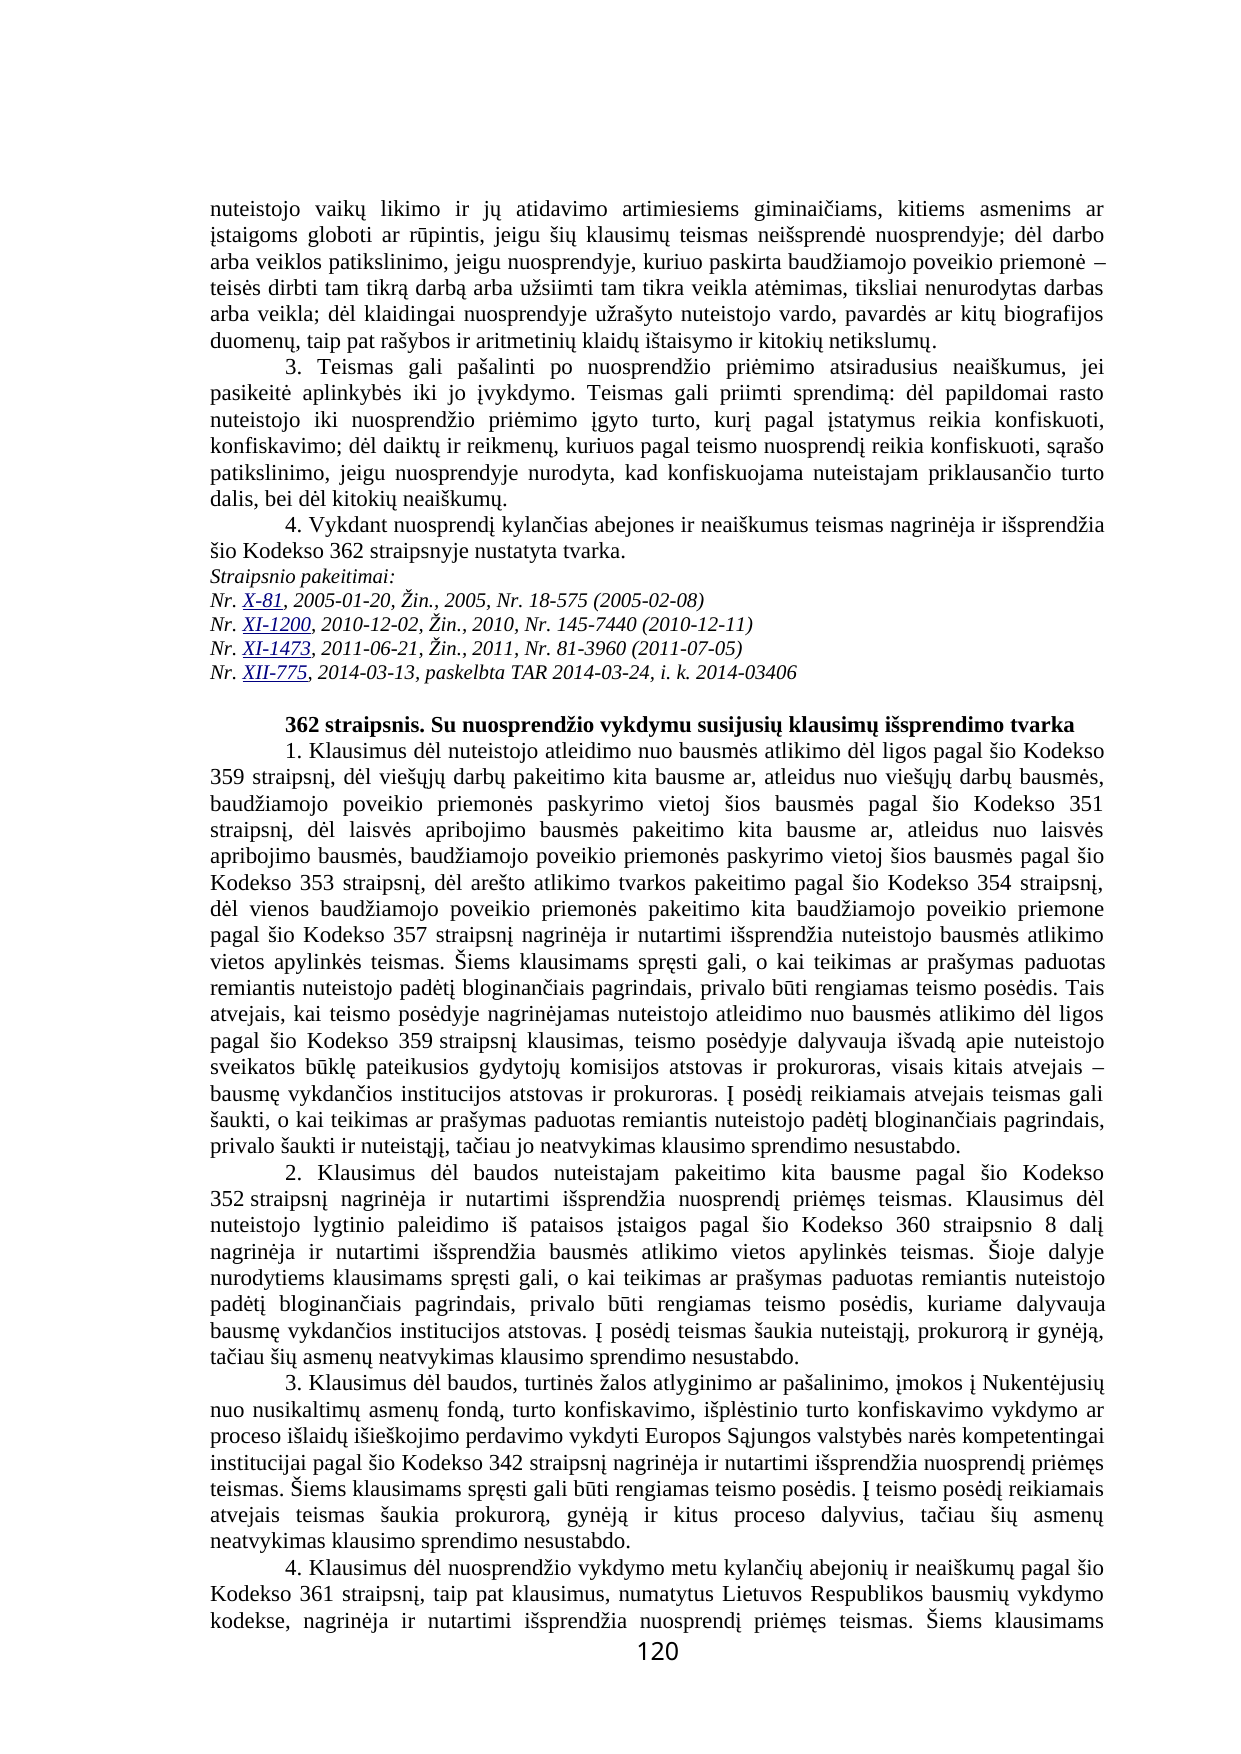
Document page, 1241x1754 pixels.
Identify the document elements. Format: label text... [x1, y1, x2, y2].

text Nr. XII-775, 2014-03-13, paskelbta TAR 2014-03-24, i. k. 2014-03406 [210, 660, 1106, 684]
text Nr. XI-1200, 2010-12-02, Žin., 2010, Nr. 145-7440 (2010-12-11) [210, 612, 1106, 636]
text 2. Klausimus dėl baudos nuteistajam pakeitimo kita bausme pagal šio Kodekso 352 straipsnį nagrinėja ir nutartimi išsprendžia nuosprendį priėmęs teismas. Klausimus dėl nuteistojo lygtinio paleidimo iš pataisos įstaigos pagal šio Kodekso 360 straipsnio 8 dalį nagrinėja ir nutartimi išsprendžia bausmės atlikimo vietos apylinkės teismas. Šioje dalyje nurodytiems klausimams spręsti gali, o kai teikimas ar prašymas paduotas remiantis nuteistojo padėtį bloginančiais pagrindais, privalo būti rengiamas teismo posėdis, kuriame dalyvauja bausmę vykdančios institucijos atstovas. Į posėdį teismas šaukia nuteistąjį, prokurorą ir gynėją, tačiau šių asmenų neatvykimas klausimo sprendimo nesustabdo. [210, 1159, 1106, 1369]
text nuteistojo vaikų likimo ir jų atidavimo artimiesiems giminaičiams, kitiems asmenims ar įstaigoms globoti ar rūpintis, jeigu šių klausimų teismas neišsprendė nuosprendyje; dėl darbo arba veiklos patikslinimo, jeigu nuosprendyje, kuriuo paskirta baudžiamojo poveikio priemonė – teisės dirbti tam tikrą darbą arba užsiimti tam tikra veikla atėmimas, tiksliai nenurodytas darbas arba veikla; dėl klaidingai nuosprendyje užrašyto nuteistojo vardo, pavardės ar kitų biografijos duomenų, taip pat rašybos ir aritmetinių klaidų ištaisymo ir kitokių netikslumų. [210, 195, 1106, 353]
text 1. Klausimus dėl nuteistojo atleidimo nuo bausmės atlikimo dėl ligos pagal šio Kodekso 359 straipsnį, dėl viešųjų darbų pakeitimo kita bausme ar, atleidus nuo viešųjų darbų bausmės, baudžiamojo poveikio priemonės paskyrimo vietoj šios bausmės pagal šio Kodekso 351 straipsnį, dėl laisvės apribojimo bausmės pakeitimo kita bausme ar, atleidus nuo laisvės apribojimo bausmės, baudžiamojo poveikio priemonės paskyrimo vietoj šios bausmės pagal šio Kodekso 353 straipsnį, dėl arešto atlikimo tvarkos pakeitimo pagal šio Kodekso 354 straipsnį, dėl vienos baudžiamojo poveikio priemonės pakeitimo kita baudžiamojo poveikio priemone pagal šio Kodekso 357 straipsnį nagrinėja ir nutartimi išsprendžia nuteistojo bausmės atlikimo vietos apylinkės teismas. Šiems klausimams spręsti gali, o kai teikimas ar prašymas paduotas remiantis nuteistojo padėtį bloginančiais pagrindais, privalo būti rengiamas teismo posėdis. Tais atvejais, kai teismo posėdyje nagrinėjamas nuteistojo atleidimo nuo bausmės atlikimo dėl ligos pagal šio Kodekso 359 straipsnį klausimas, teismo posėdyje dalyvauja išvadą apie nuteistojo sveikatos būklę pateikusios gydytojų komisijos atstovas ir prokuroras, visais kitais atvejais – bausmę vykdančios institucijos atstovas ir prokuroras. Į posėdį reikiamais atvejais teismas gali šaukti, o kai teikimas ar prašymas paduotas remiantis nuteistojo padėtį bloginančiais pagrindais, privalo šaukti ir nuteistąjį, tačiau jo neatvykimas klausimo sprendimo nesustabdo. [210, 737, 1106, 1159]
text 362 straipsnis. Su nuosprendžio vykdymu susijusių klausimų išsprendimo tvarka [285, 711, 1106, 737]
text Nr. X-81, 2005-01-20, Žin., 2005, Nr. 18-575 (2005-02-08) [210, 588, 1106, 612]
text 3. Klausimus dėl baudos, turtinės žalos atlyginimo ar pašalinimo, įmokos į Nukentėjusių nuo nusikaltimų asmenų fondą, turto konfiskavimo, išplėstinio turto konfiskavimo vykdymo ar proceso išlaidų išieškojimo perdavimo vykdyti Europos Sąjungos valstybės narės kompetentingai institucijai pagal šio Kodekso 342 straipsnį nagrinėja ir nutartimi išsprendžia nuosprendį priėmęs teismas. Šiems klausimams spręsti gali būti rengiamas teismo posėdis. Į teismo posėdį reikiamais atvejais teismas šaukia prokurorą, gynėją ir kitus proceso dalyvius, tačiau šių asmenų neatvykimas klausimo sprendimo nesustabdo. [210, 1369, 1106, 1554]
text 4. Vykdant nuosprendį kylančias abejones ir neaiškumus teismas nagrinėja ir išsprendžia šio Kodekso 362 straipsnyje nustatyta tvarka. [210, 511, 1106, 564]
text 3. Teismas gali pašalinti po nuosprendžio priėmimo atsiradusius neaiškumus, jei pasikeitė aplinkybės iki jo įvykdymo. Teismas gali priimti sprendimą: dėl papildomai rasto nuteistojo iki nuosprendžio priėmimo įgyto turto, kurį pagal įstatymus reikia konfiskuoti, konfiskavimo; dėl daiktų ir reikmenų, kuriuos pagal teismo nuosprendį reikia konfiskuoti, sąrašo patikslinimo, jeigu nuosprendyje nurodyta, kad konfiskuojama nuteistajam priklausančio turto dalis, bei dėl kitokių neaiškumų. [210, 353, 1106, 511]
text Nr. XI-1473, 2011-06-21, Žin., 2011, Nr. 81-3960 (2011-07-05) [210, 636, 1106, 660]
text 4. Klausimus dėl nuosprendžio vykdymo metu kylančių abejonių ir neaiškumų pagal šio Kodekso 361 straipsnį, taip pat klausimus, numatytus Lietuvos Respublikos bausmių vykdymo kodekse, nagrinėja ir nutartimi išsprendžia nuosprendį priėmęs teismas. Šiems klausimams [210, 1554, 1106, 1633]
text Straipsnio pakeitimai: [210, 564, 1106, 588]
